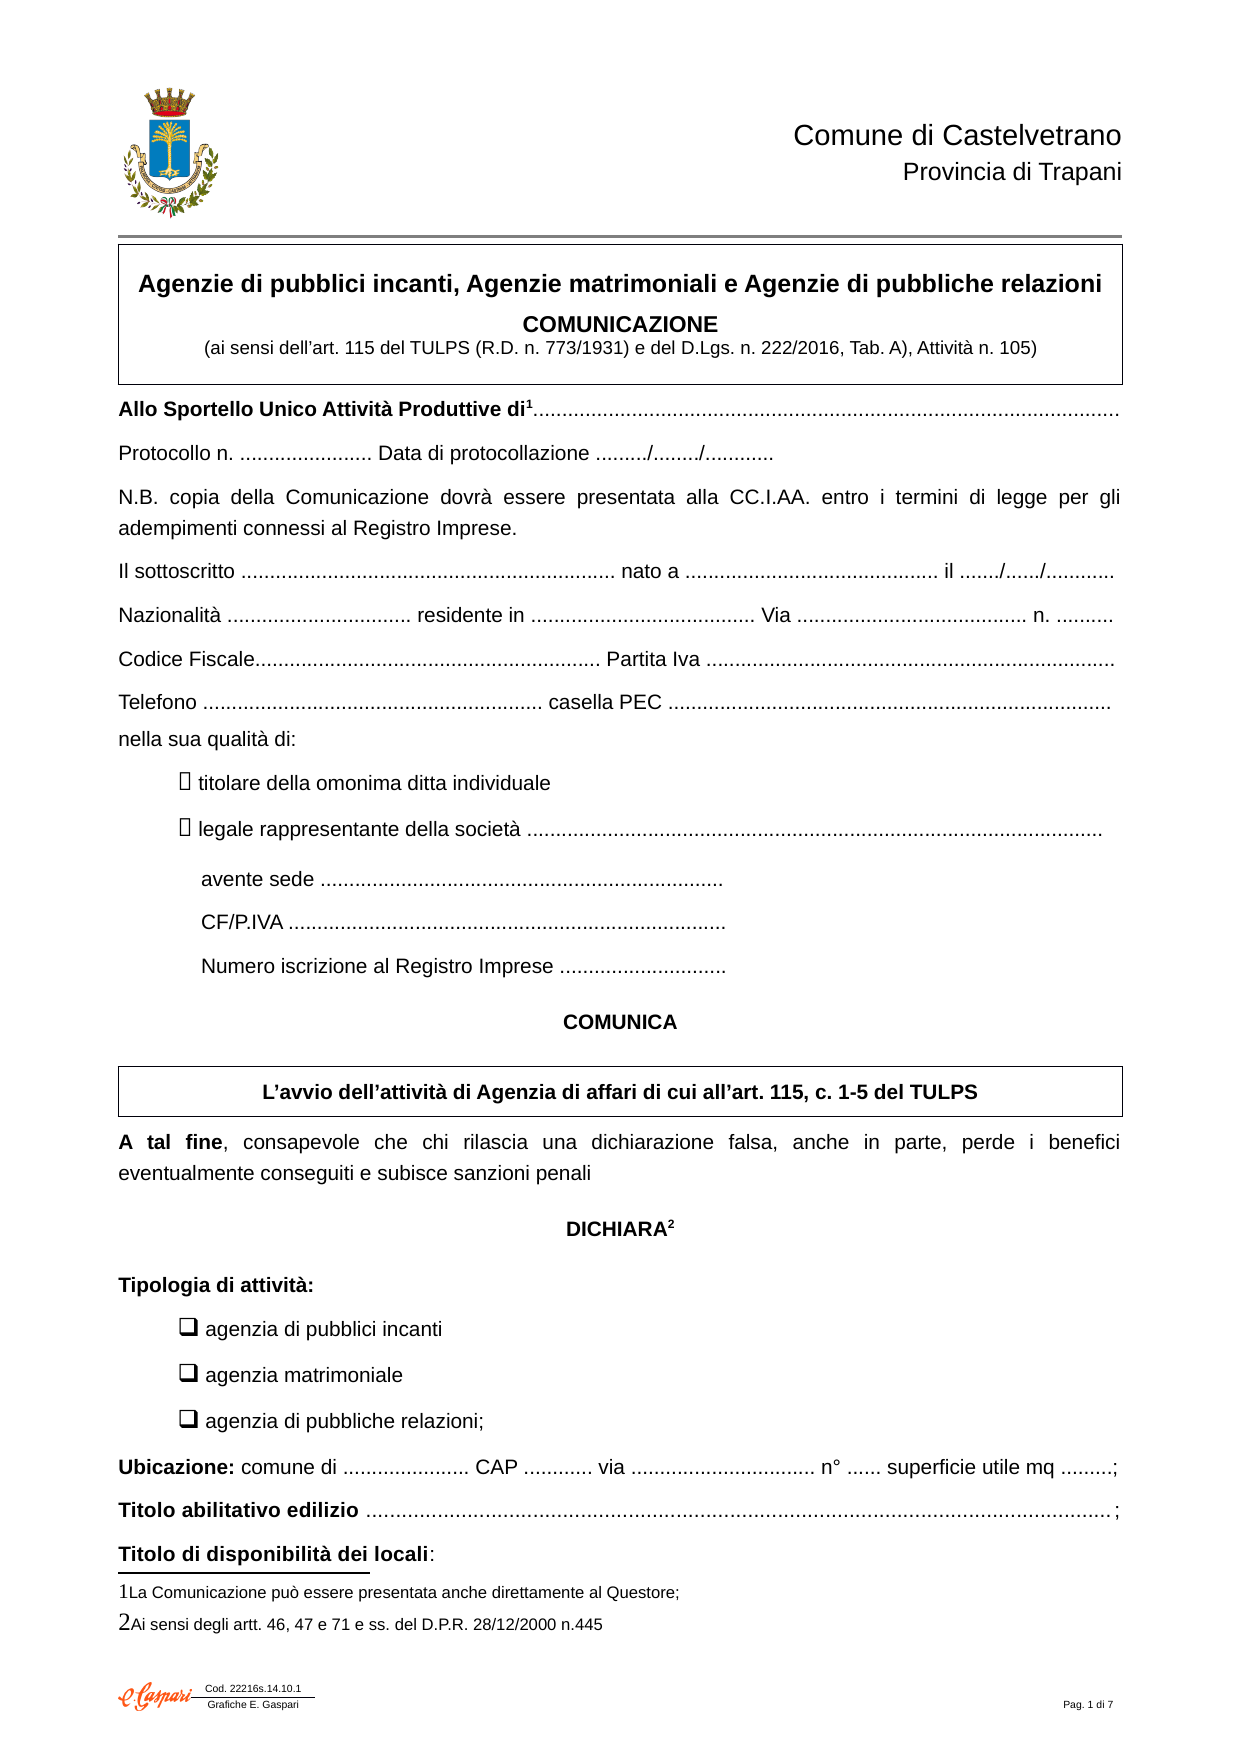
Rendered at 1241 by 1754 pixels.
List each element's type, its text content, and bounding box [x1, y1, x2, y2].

text Comune di Castelvetrano [118, 118, 1122, 152]
text La Comunicazione può essere presentata anche direttamente al Questore; [118, 1579, 1122, 1603]
text Tipologia di attività: [118, 1273, 1122, 1297]
text Ubicazione: comune di ...................... CAP ............ via ................................ n° ...... superficie utile mq .........; [118, 1454, 1122, 1478]
text avente sede ...................................................................... [201, 866, 1122, 890]
text Ai sensi degli artt. 46, 47 e 71 e ss. del D.P.R. 28/12/2000 n.445 [118, 1607, 1122, 1636]
text Numero iscrizione al Registro Imprese ............................. [201, 954, 1122, 978]
text DICHIARA [118, 1217, 1122, 1241]
table_header Agenzie di pubblici incanti, Agenzie matrimoniali e Agenzie di pubbliche relazioni COMUNICAZIONE (ai sensi dell’art. 115 del TULPS (R.D. n. 773/1931) e del D.Lgs. n. 222/2016, Tab. A), Attività n. 105) [119, 245, 1122, 384]
text A tal fine, consapevole che chi rilascia una dichiarazione falsa, anche in parte, perde i benefici eventualmente conseguiti e subisce sanzioni penali [118, 1129, 1122, 1185]
text Telefono ........................................................... casella PEC ............................................................................. [118, 690, 1122, 714]
picture [122, 152, 149, 157]
text N.B. copia della Comunicazione dovrà essere presentata alla CC.I.AA. entro i termini di legge per gli adempimenti connessi al Registro Imprese. [118, 484, 1122, 539]
picture [122, 87, 224, 118]
text  legale rappresentante della società .................................................................................................... [177, 810, 1122, 844]
text  agenzia matrimoniale [177, 1363, 1122, 1388]
text Nazionalità ................................ residente in ....................................... Via ........................................ n. .......... [118, 603, 1122, 627]
text Provincia di Trapani [118, 157, 1122, 185]
text nella sua qualità di: [118, 727, 1122, 751]
text Codice Fiscale............................................................ Partita Iva ....................................................................... [118, 647, 1122, 671]
text Titolo di disponibilità dei locali: [118, 1542, 1122, 1566]
text  agenzia di pubbliche relazioni; [177, 1408, 1122, 1433]
picture [122, 185, 224, 219]
table_header L’avvio dell’attività di Agenzia di affari di cui all’art. 115, c. 1-5 del TULPS [119, 1067, 1122, 1116]
picture [118, 1682, 192, 1711]
text Il sottoscritto ................................................................. nato a ............................................ il ......./....../............ [118, 559, 1122, 583]
text Allo Sportello Unico Attività Produttive di [118, 397, 1122, 421]
text CF/P.IVA ............................................................................ [201, 910, 1122, 934]
picture [190, 152, 224, 157]
text  agenzia di pubblici incanti [177, 1317, 1122, 1342]
text Protocollo n. ....................... Data di protocollazione ........./......../............ [118, 441, 1122, 465]
text  titolare della omonima ditta individuale [177, 763, 1122, 797]
text Titolo abilitativo edilizio .............................................................................................................................; [118, 1498, 1122, 1522]
text COMUNICA [118, 1010, 1122, 1034]
